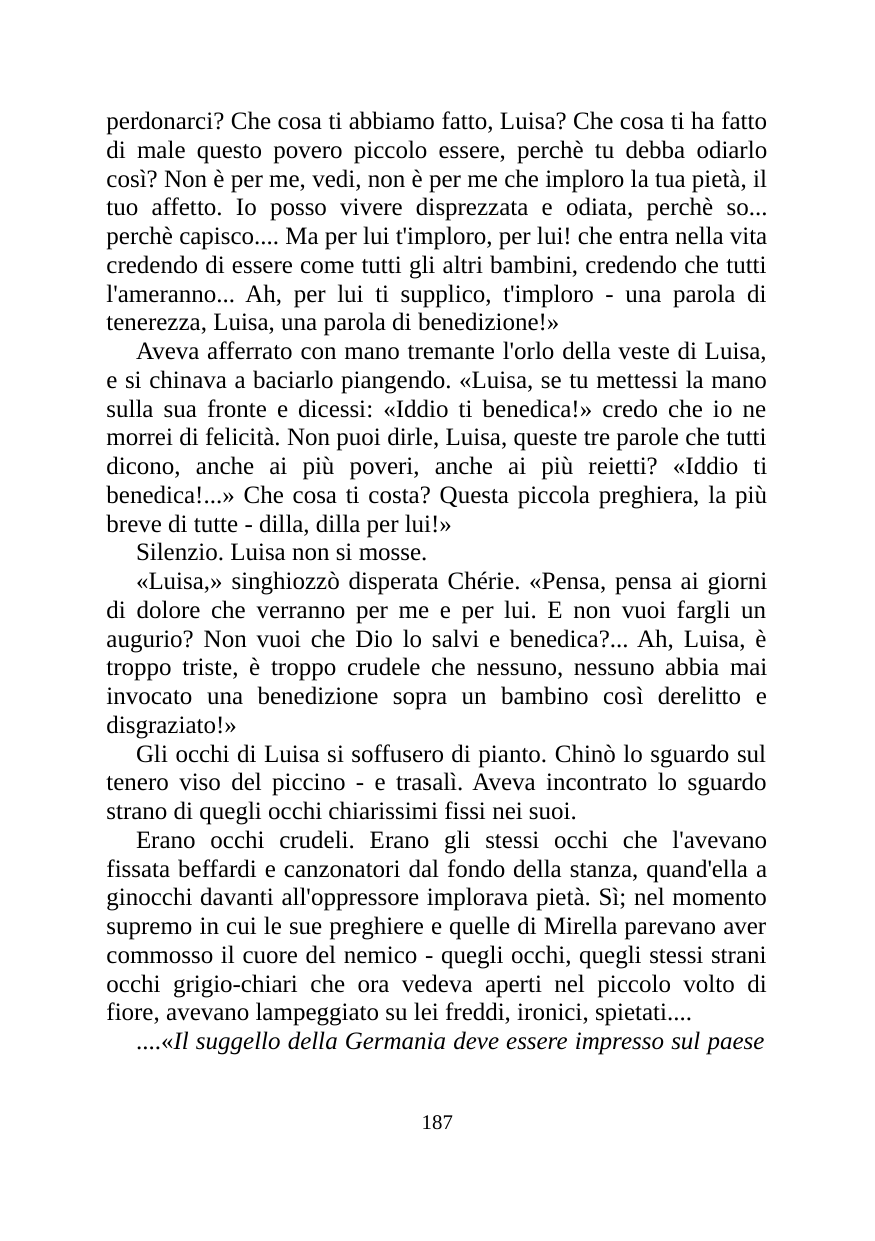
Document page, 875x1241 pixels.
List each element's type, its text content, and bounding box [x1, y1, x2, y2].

text Erano occhi crudeli. Erano gli stessi occhi che l'avevano fissata beffardi e canzonatori dal fondo della stanza, quand'ella a ginocchi davanti all'oppressore implorava pietà. Sì; nel momento supremo in cui le sue preghiere e quelle di Mirella parevano aver commosso il cuore del nemico - quegli occhi, quegli stessi strani occhi grigio-chiari che ora vedeva aperti nel piccolo volto di fiore, avevano lampeggiato su lei freddi, ironici, spietati.... [106, 825, 768, 1026]
text perdonarci? Che cosa ti abbiamo fatto, Luisa? Che cosa ti ha fatto di male questo povero piccolo essere, perchè tu debba odiarlo così? Non è per me, vedi, non è per me che imploro la tua pietà, il tuo affetto. Io posso vivere disprezzata e odiata, perchè so... perchè capisco.... Ma per lui t'imploro, per lui! che entra nella vita credendo di essere come tutti gli altri bambini, credendo che tutti l'ameranno... Ah, per lui ti supplico, t'imploro - una parola di tenerezza, Luisa, una parola di benedizione!» [106, 106, 768, 336]
text Silenzio. Luisa non si mosse. [106, 537, 768, 566]
text Gli occhi di Luisa si soffusero di pianto. Chinò lo sguardo sul tenero viso del piccino - e trasalì. Aveva incontrato lo sguardo strano di quegli occhi chiarissimi fissi nei suoi. [106, 739, 768, 825]
text ....«Il suggello della Germania deve essere impresso sul paese [106, 1026, 768, 1055]
text Aveva afferrato con mano tremante l'orlo della veste di Luisa, e si chinava a baciarlo piangendo. «Luisa, se tu mettessi la mano sulla sua fronte e dicessi: «Iddio ti benedica!» credo che io ne morrei di felicità. Non puoi dirle, Luisa, queste tre parole che tutti dicono, anche ai più poveri, anche ai più reietti? «Iddio ti benedica!...» Che cosa ti costa? Questa piccola preghiera, la più breve di tutte - dilla, dilla per lui!» [106, 336, 768, 537]
text «Luisa,» singhiozzò disperata Chérie. «Pensa, pensa ai giorni di dolore che verranno per me e per lui. E non vuoi fargli un augurio? Non vuoi che Dio lo salvi e benedica?... Ah, Luisa, è troppo triste, è troppo crudele che nessuno, nessuno abbia mai invocato una benedizione sopra un bambino così derelitto e disgraziato!» [106, 566, 768, 739]
